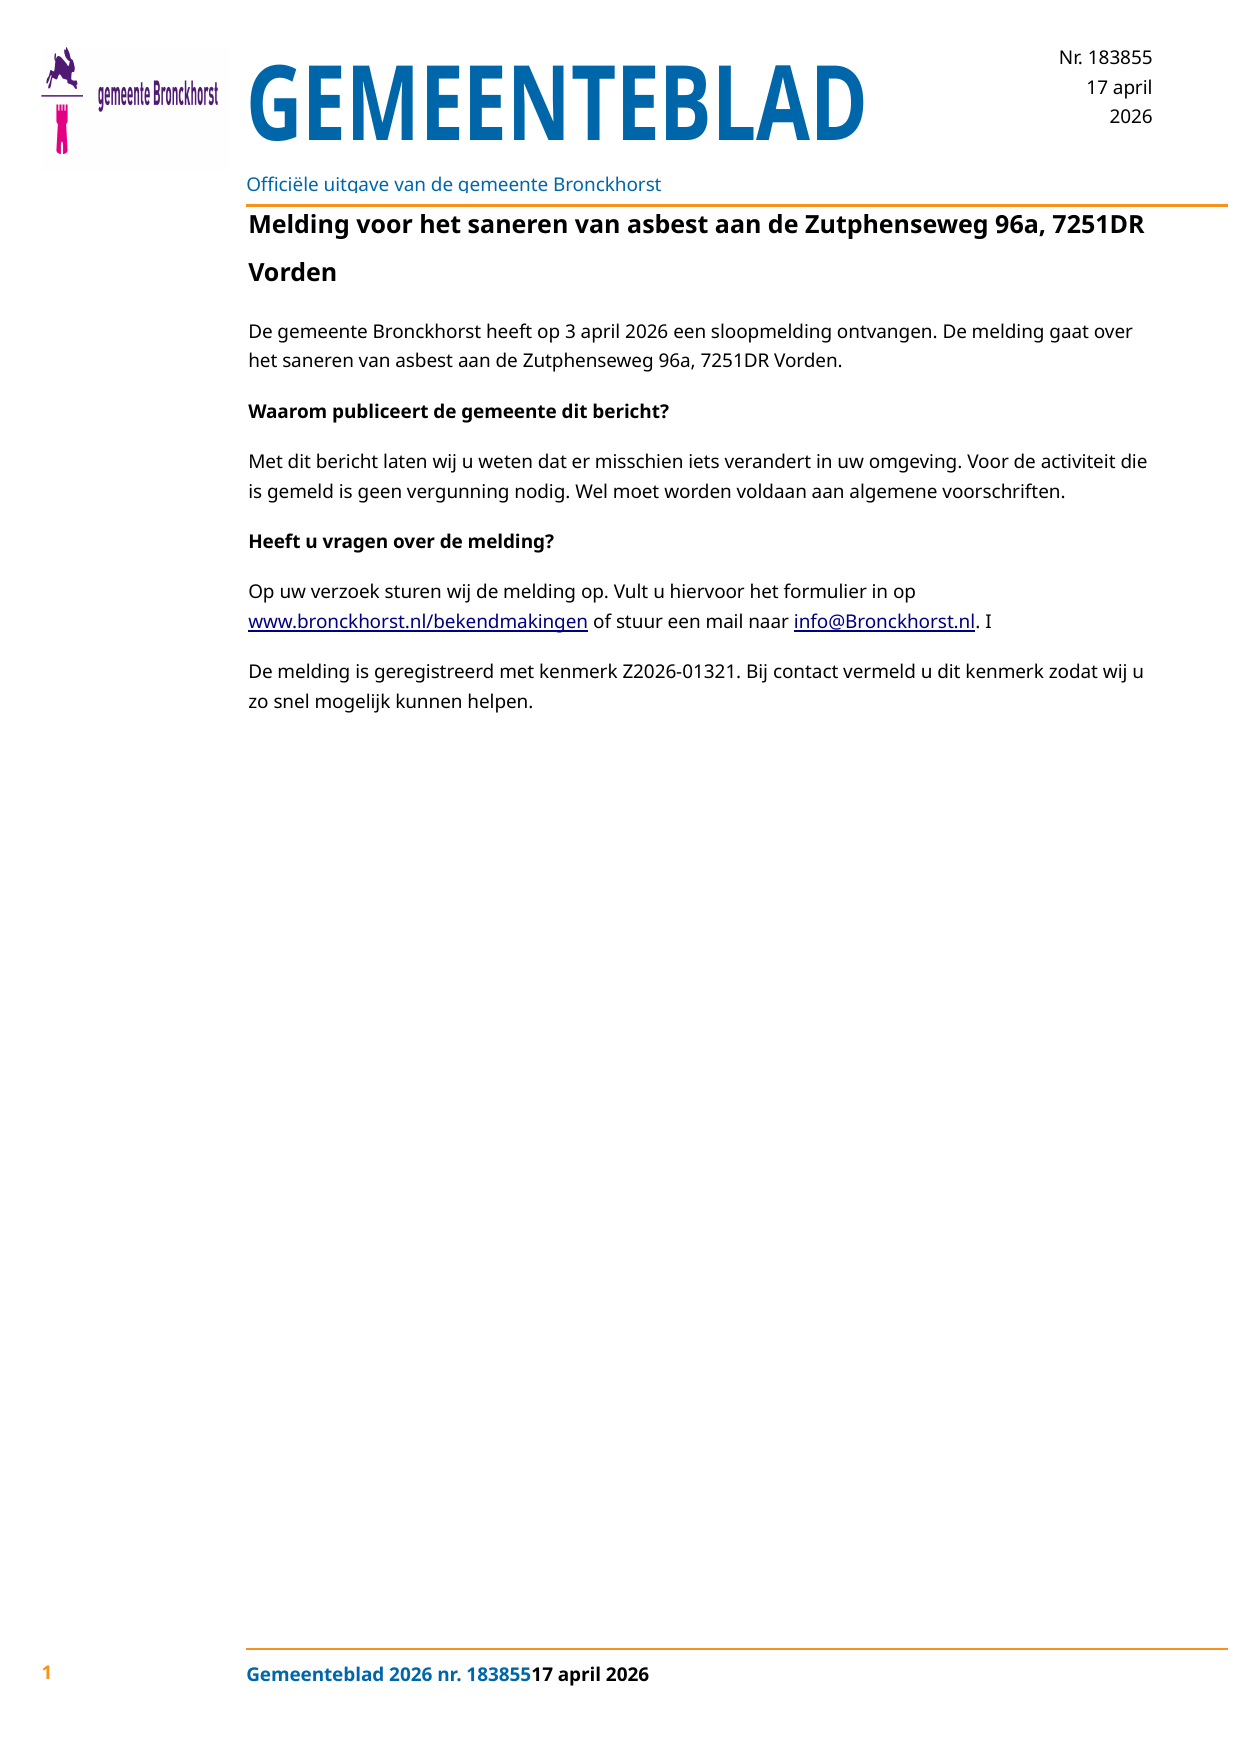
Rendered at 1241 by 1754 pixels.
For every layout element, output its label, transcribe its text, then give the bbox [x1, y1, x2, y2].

text De melding is geregistreerd met kenmerk Z2026-01321. Bij contact vermeld u dit kenmerk zodat wij u zo snel mogelijk kunnen helpen. [248, 659, 1152, 714]
text Met dit bericht laten wij u weten dat er misschien iets verandert in uw omgeving. Voor de activiteit die is gemeld is geen vergunning nodig. Wel moet worden voldaan aan algemene voorschriften. [248, 448, 1152, 504]
picture [41, 47, 231, 172]
text Op uw verzoek sturen wij de melding op. Vult u hiervoor het formulier in op www.bronckhorst.nl/bekendmakingen of stuur een mail naar info@Bronckhorst.nl. I [248, 579, 1152, 634]
text Melding voor het saneren van asbest aan de Zutphenseweg 96a, 7251DR Vorden [248, 207, 1152, 288]
text Heeft u vragen over de melding? [248, 528, 1152, 554]
text De gemeente Bronckhorst heeft op 3 april 2026 een sloopmelding ontvangen. De melding gaat over het saneren van asbest aan de Zutphenseweg 96a, 7251DR Vorden. [248, 318, 1152, 373]
text Waarom publiceert de gemeente dit bericht? [248, 398, 1152, 424]
